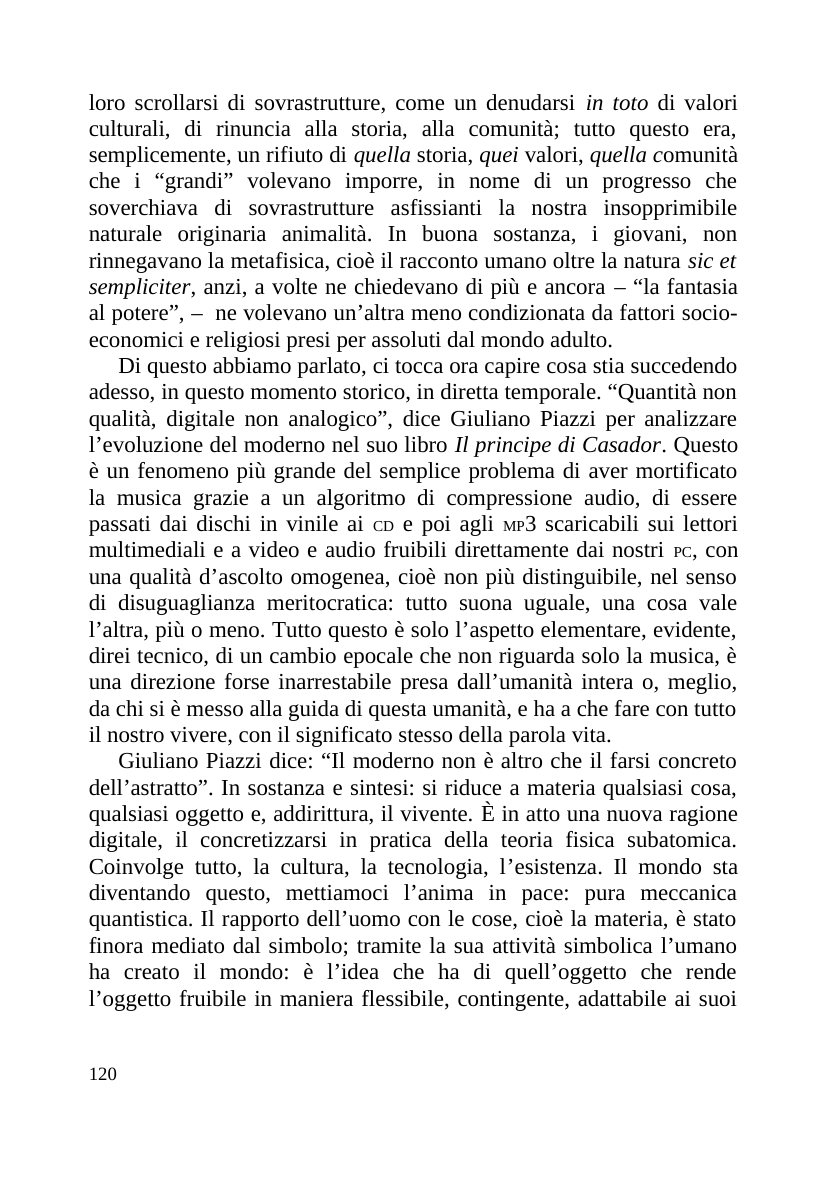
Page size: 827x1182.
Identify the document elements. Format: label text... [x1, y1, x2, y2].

text Di questo abbiamo parlato, ci tocca ora capire cosa stia succedendo adesso, in questo momento storico, in diretta temporale. “Quantità non qualità, digitale non analogico”, dice Giuliano Piazzi per analizzare l’evoluzione del moderno nel suo libro Il principe di Casador. Questo è un fenomeno più grande del semplice problema di aver mortificato la musica grazie a un algoritmo di compressione audio, di essere passati dai dischi in vinile ai cd e poi agli mp3 scaricabili sui lettori multimediali e a video e audio fruibili direttamente dai nostri pc, con una qualità d’ascolto omogenea, cioè non più distinguibile, nel senso di disuguaglianza meritocratica: tutto suona uguale, una cosa vale l’altra, più o meno. Tutto questo è solo l’aspetto elementare, evidente, direi tecnico, di un cambio epocale che non riguarda solo la musica, è una direzione forse inarrestabile presa dall’umanità intera o, meglio, da chi si è messo alla guida di questa umanità, e ha a che fare con tutto il nostro vivere, con il significato stesso della parola vita. [88, 352, 738, 747]
text loro scrollarsi di sovrastrutture, come un denudarsi in toto di valori culturali, di rinuncia alla storia, alla comunità; tutto questo era, semplicemente, un rifiuto di quella storia, quei valori, quella comunità che i “grandi” volevano imporre, in nome di un progresso che soverchiava di sovrastrutture asfissianti la nostra insopprimibile naturale originaria animalità. In buona sostanza, i giovani, non rinnegavano la metafisica, cioè il racconto umano oltre la natura sic et sempliciter, anzi, a volte ne chiedevano di più e ancora ‒ “la fantasia al potere”, ‒ ne volevano un’altra meno condizionata da fattori socio-economici e religiosi presi per assoluti dal mondo adulto. [88, 88, 738, 352]
text Giuliano Piazzi dice: “Il moderno non è altro che il farsi concreto dell’astratto”. In sostanza e sintesi: si riduce a materia qualsiasi cosa, qualsiasi oggetto e, addirittura, il vivente. è in atto una nuova ragione digitale, il concretizzarsi in pratica della teoria fisica subatomica. Coinvolge tutto, la cultura, la tecnologia, l’esistenza. Il mondo sta diventando questo, mettiamoci l’anima in pace: pura meccanica quantistica. Il rapporto dell’uomo con le cose, cioè la materia, è stato finora mediato dal simbolo; tramite la sua attività simbolica l’umano ha creato il mondo: è l’idea che ha di quell’oggetto che rende l’oggetto fruibile in maniera flessibile, contingente, adattabile ai suoi [88, 747, 738, 1011]
